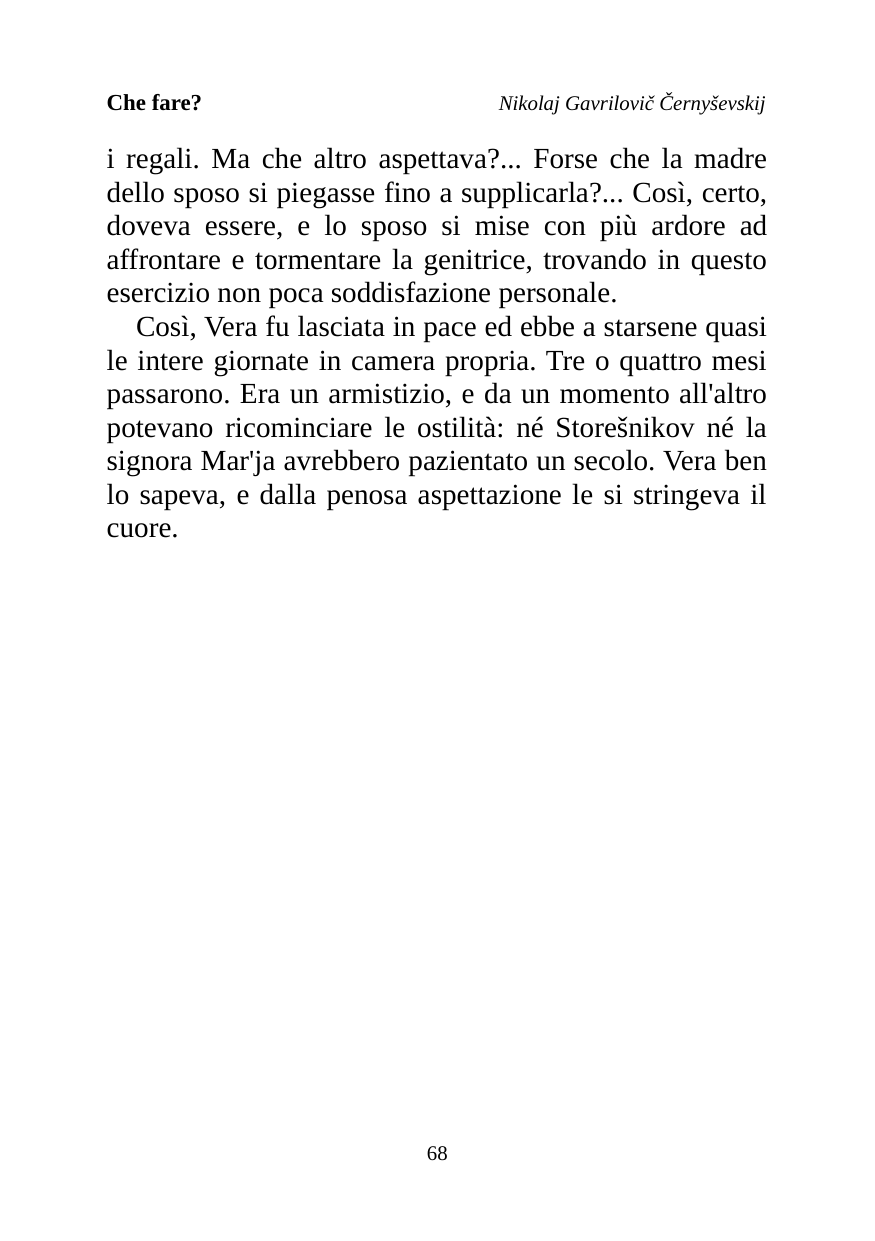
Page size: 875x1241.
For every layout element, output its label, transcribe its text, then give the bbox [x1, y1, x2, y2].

text i regali. Ma che altro aspettava?... Forse che la madre dello sposo si piegasse fino a supplicarla?... Così, certo, doveva essere, e lo sposo si mise con più ardore ad affrontare e tormentare la genitrice, trovando in questo esercizio non poca soddisfazione personale. [106, 141, 768, 309]
text Così, Vera fu lasciata in pace ed ebbe a starsene quasi le intere giornate in camera propria. Tre o quattro mesi passarono. Era un armistizio, e da un momento all'altro potevano ricominciare le ostilità: né Storešnikov né la signora Mar'ja avrebbero pazientato un secolo. Vera ben lo sapeva, e dalla penosa aspettazione le si stringeva il cuore. [106, 309, 768, 544]
